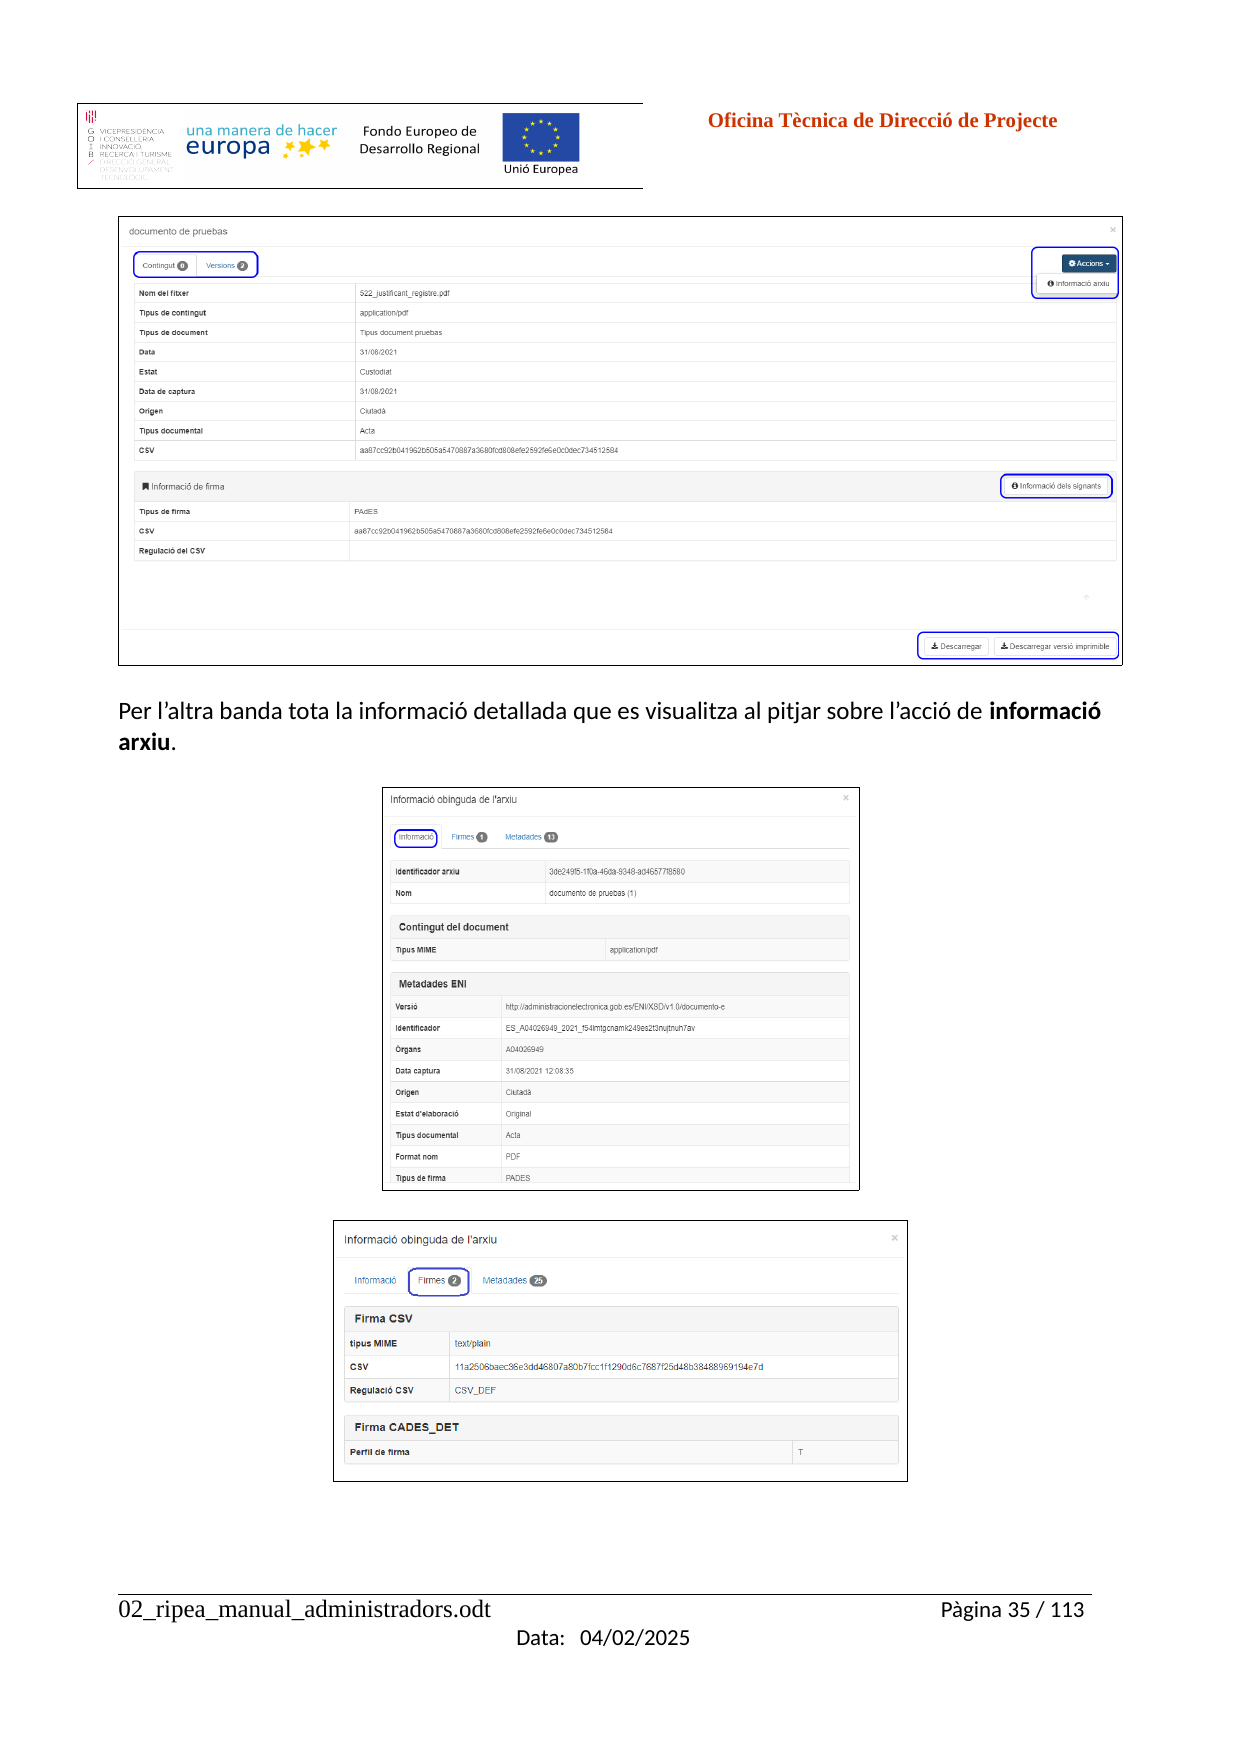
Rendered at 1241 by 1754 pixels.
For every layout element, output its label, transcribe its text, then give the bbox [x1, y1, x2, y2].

picture [184, 108, 585, 182]
text Per l’altra banda tota la informació detallada que es visualitza al pitjar sobre l’acció de informació arxiu. [118, 696, 1122, 757]
picture [335, 1223, 905, 1479]
picture [121, 219, 1119, 662]
picture [82, 108, 178, 182]
picture [384, 790, 856, 1187]
